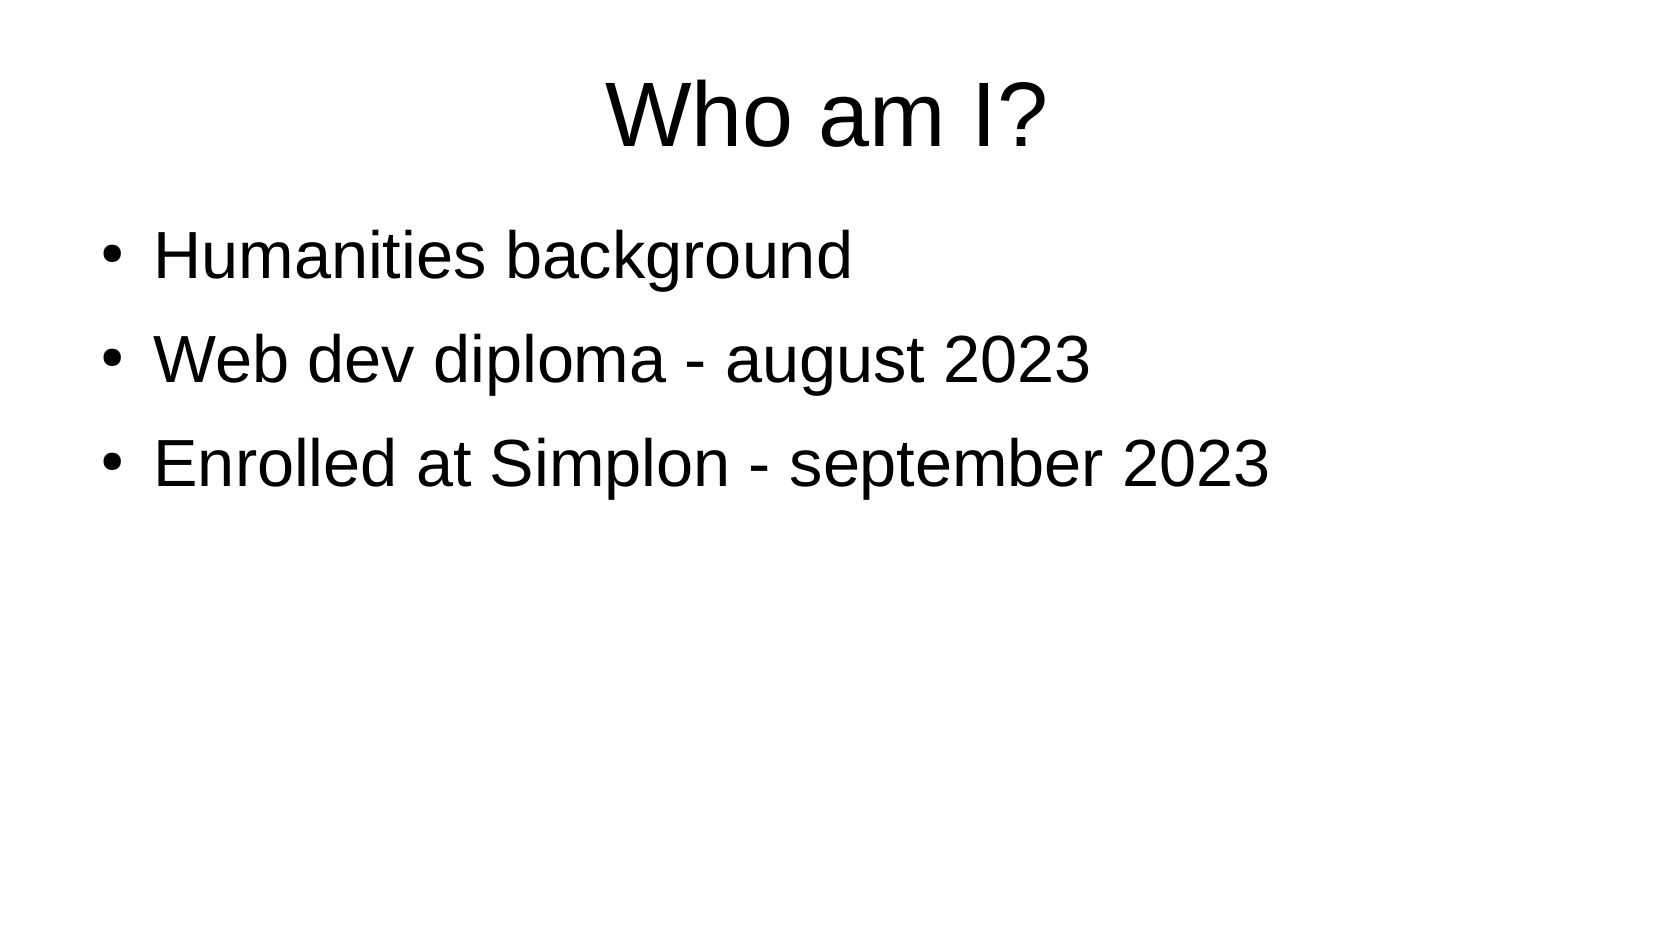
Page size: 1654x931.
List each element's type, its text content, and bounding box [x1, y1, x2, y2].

list Humanities background Web dev diploma - august 2023 Enrolled at Simplon - september 2023 [82, 217, 1571, 758]
title Who am I? [82, 37, 1571, 193]
